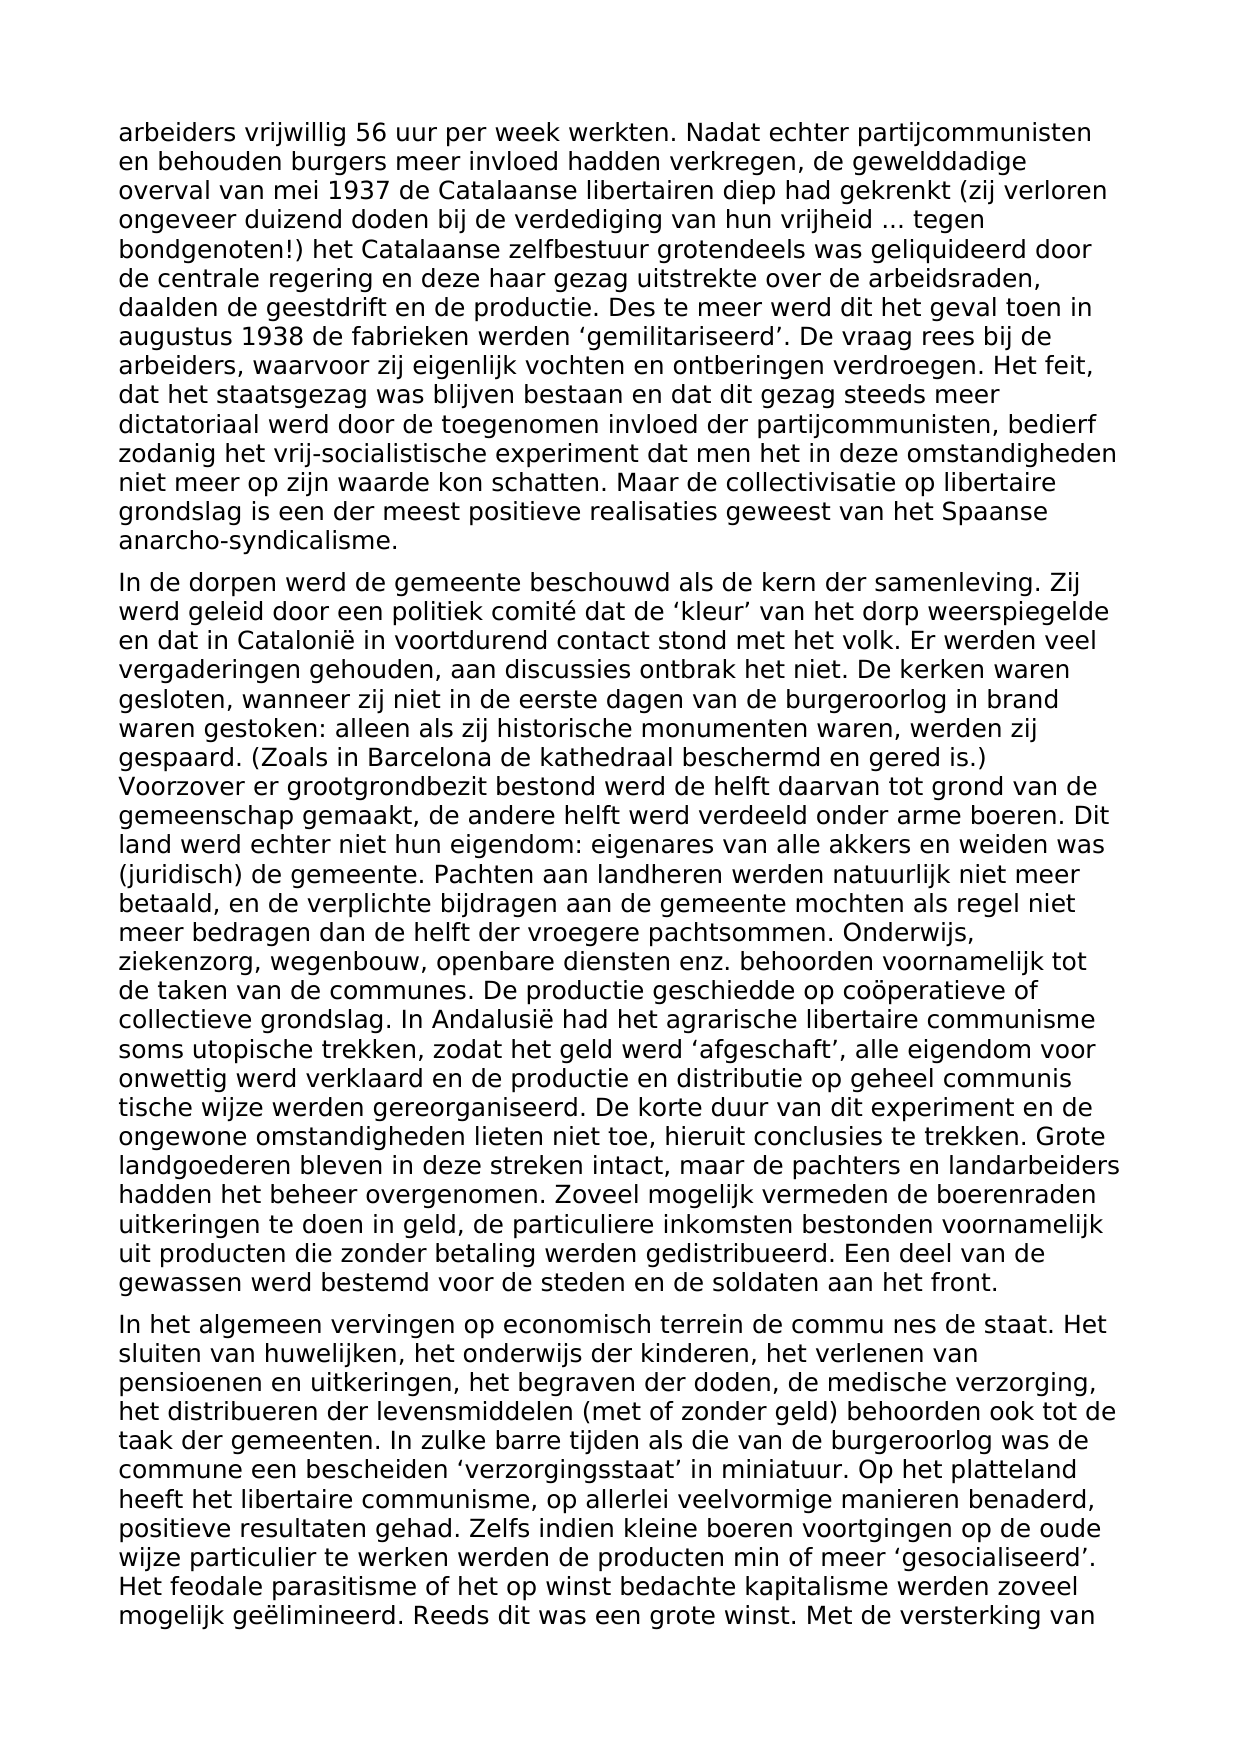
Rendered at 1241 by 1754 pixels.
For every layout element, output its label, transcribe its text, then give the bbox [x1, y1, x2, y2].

text In de dorpen werd de gemeente beschouwd als de kern der samenleving. Zij werd geleid door een politiek comité dat de ‘kleur’ van het dorp weerspiegelde en dat in Catalonië in voortdurend contact stond met het volk. Er werden veel vergaderingen gehouden, aan discussies ontbrak het niet. De kerken waren gesloten, wanneer zij niet in de eerste dagen van de burgeroorlog in brand waren gestoken: alleen als zij historische monumenten waren, werden zij gespaard. (Zoals in Barcelona de kathedraal beschermd en gered is.) Voorzover er grootgrondbezit bestond werd de helft daarvan tot grond van de gemeenschap gemaakt, de andere helft werd verdeeld onder arme boeren. Dit land werd echter niet hun eigendom: eigenares van alle akkers en weiden was (juridisch) de gemeente. Pachten aan landheren werden natuurlijk niet meer betaald, en de verplichte bijdragen aan de gemeente mochten als regel niet meer bedragen dan de helft der vroegere pachtsommen. Onderwijs, ziekenzorg, wegenbouw, openbare diensten enz. behoorden voornamelijk tot de taken van de communes. De productie geschiedde op coöperatieve of collectieve grondslag. In Andalusië had het agrarische libertaire communisme soms utopische trekken, zodat het geld werd ‘afgeschaft’, alle eigendom voor onwettig werd verklaard en de productie en distributie op geheel communis tische wijze werden gereorganiseerd. De korte duur van dit experiment en de ongewone omstandigheden lieten niet toe, hieruit conclusies te trekken. Grote landgoederen bleven in deze streken intact, maar de pachters en landarbeiders hadden het beheer overgenomen. Zoveel mogelijk vermeden de boerenraden uitkeringen te doen in geld, de particuliere inkomsten bestonden voornamelijk uit producten die zonder betaling werden gedistribueerd. Een deel van de gewassen werd bestemd voor de steden en de soldaten aan het front. [118, 568, 1122, 1297]
text In het algemeen vervingen op economisch terrein de commu nes de staat. Het sluiten van huwelijken, het onderwijs der kinderen, het verlenen van pensioenen en uitkeringen, het begraven der doden, de medische verzorging, het distribueren der levensmiddelen (met of zonder geld) behoorden ook tot de taak der gemeenten. In zulke barre tijden als die van de burgeroorlog was de commune een bescheiden ‘verzorgingsstaat’ in miniatuur. Op het platteland heeft het libertaire communisme, op allerlei veelvormige manieren benaderd, positieve resultaten gehad. Zelfs indien kleine boeren voortgingen op de oude wijze particulier te werken werden de producten min of meer ‘gesocialiseerd’. Het feodale parasitisme of het op winst bedachte kapitalisme werden zoveel mogelijk geëlimineerd. Reeds dit was een grote winst. Met de versterking van [118, 1310, 1122, 1631]
text arbeiders vrijwillig 56 uur per week werkten. Nadat echter partijcommunisten en behouden burgers meer invloed hadden verkregen, de gewelddadige overval van mei 1937 de Catalaanse libertairen diep had gekrenkt (zij verloren ongeveer duizend doden bij de verdediging van hun vrijheid ... tegen bondgenoten!) het Catalaanse zelfbestuur grotendeels was geliquideerd door de centrale regering en deze haar gezag uitstrekte over de arbeidsraden, daalden de geestdrift en de productie. Des te meer werd dit het geval toen in augustus 1938 de fabrieken werden ‘gemilitariseerd’. De vraag rees bij de arbeiders, waarvoor zij eigenlijk vochten en ontberingen verdroegen. Het feit, dat het staatsgezag was blijven bestaan en dat dit gezag steeds meer dictatoriaal werd door de toegenomen invloed der partijcommunisten, bedierf zodanig het vrij-socialistische experiment dat men het in deze omstandigheden niet meer op zijn waarde kon schatten. Maar de collectivisatie op libertaire grondslag is een der meest positieve realisaties geweest van het Spaanse anarcho-syndicalisme. [118, 118, 1122, 556]
